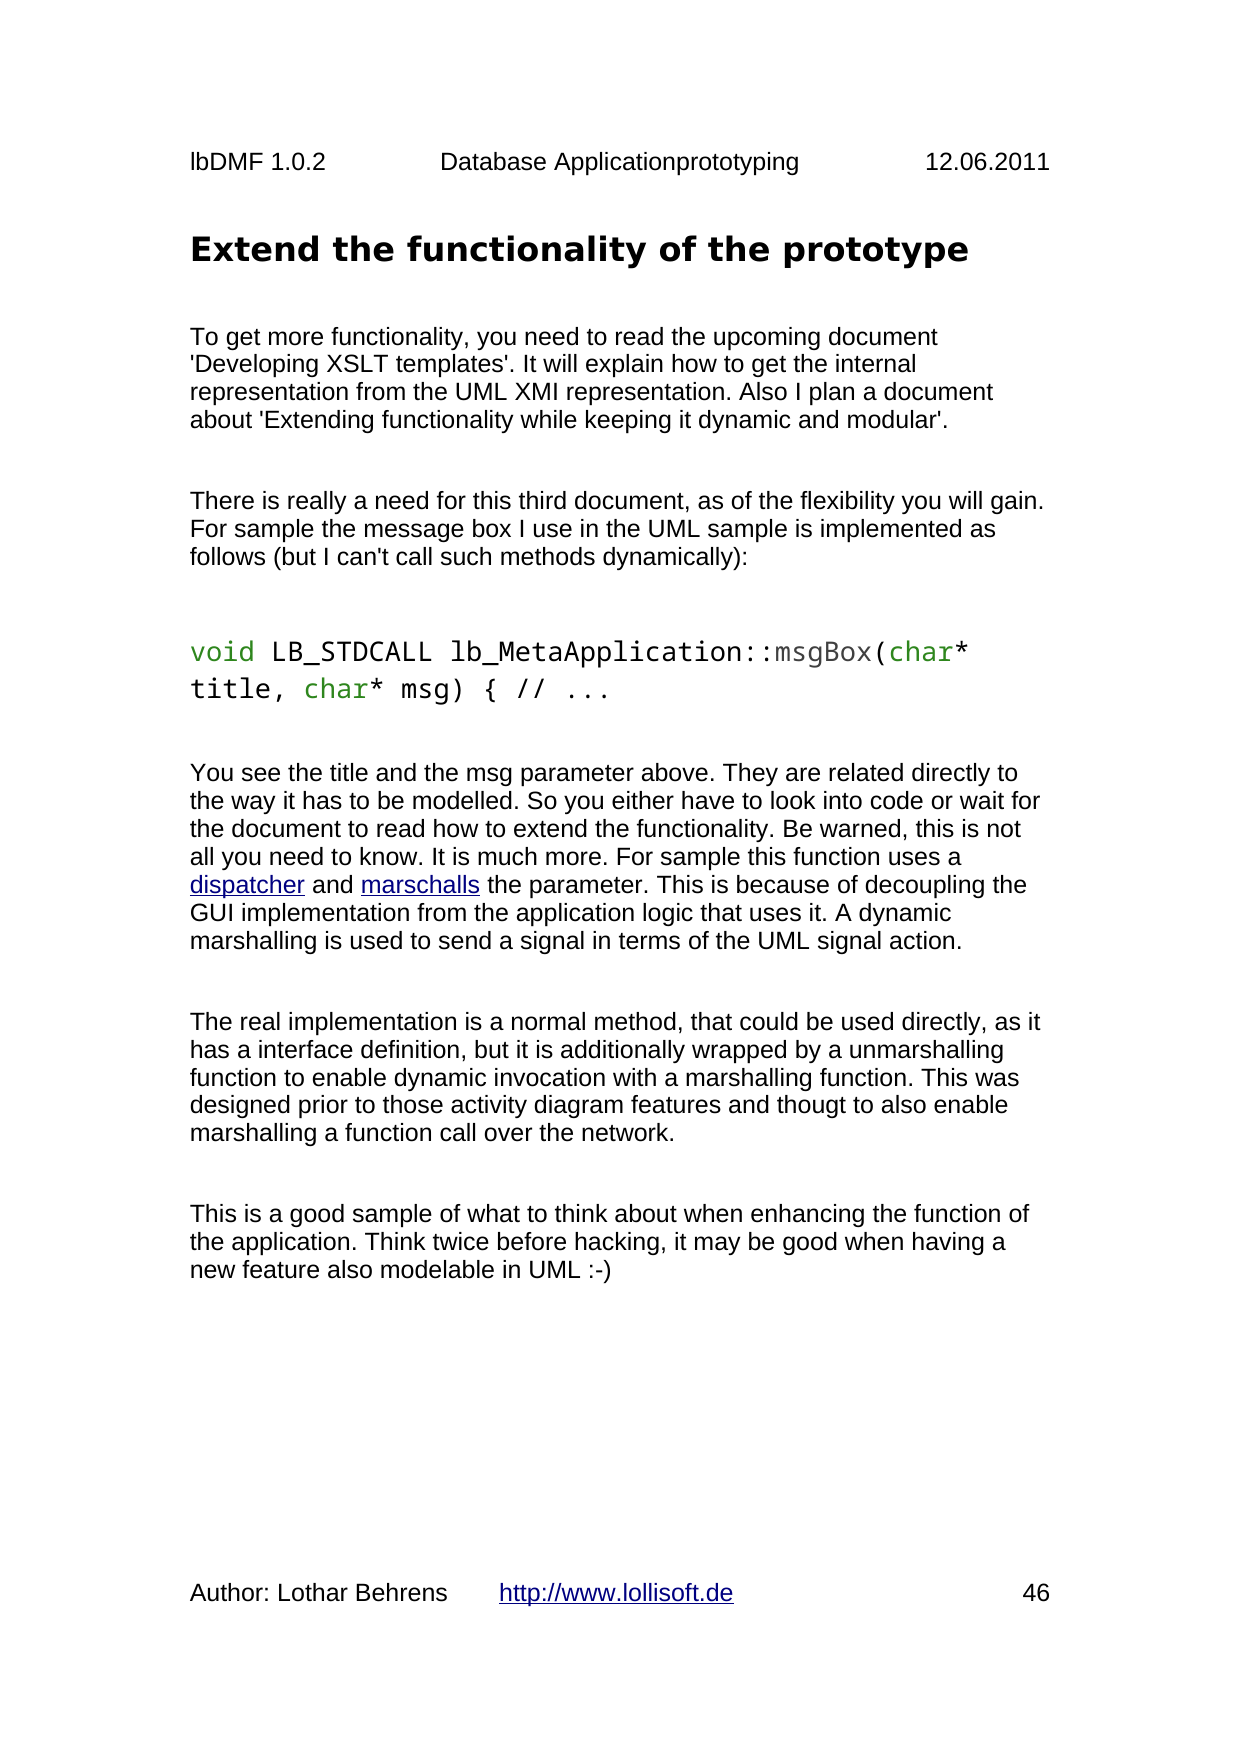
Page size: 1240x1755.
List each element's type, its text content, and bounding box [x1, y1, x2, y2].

text To get more functionality, you need to read the upcoming document 'Developing XSLT templates'. It will explain how to get the internal representation from the UML XMI representation. Also I plan a document about 'Extending functionality while keeping it dynamic and modular'. [189, 322, 1050, 434]
subtitle Extend the functionality of the prototype [189, 230, 1050, 269]
text void LB_STDCALL lb_MetaApplication::msgBox(char* title, char* msg) { // ... [189, 632, 1050, 706]
text There is really a need for this third document, as of the flexibility you will gain. For sample the message box I use in the UML sample is implemented as follows (but I can't call such methods dynamically): [189, 487, 1050, 571]
text The real implementation is a normal method, that could be used directly, as it has a interface definition, but it is additionally wrapped by a unmarshalling function to enable dynamic invocation with a marshalling function. This was designed prior to those activity diagram features and thougt to also enable marshalling a function call over the network. [189, 1007, 1050, 1147]
text You see the title and the msg parameter above. They are related directly to the way it has to be modelled. So you either have to look into code or wait for the document to read how to extend the functionality. Be warned, this is not all you need to know. It is much more. For sample this function uses a dispatcher and marschalls the parameter. This is because of decoupling the GUI implementation from the application logic that uses it. A dynamic marshalling is used to send a signal in terms of the UML signal action. [189, 759, 1050, 954]
text This is a good sample of what to think about when enhancing the function of the application. Think twice before hacking, it may be good when having a new feature also modelable in UML :-) [189, 1200, 1050, 1284]
